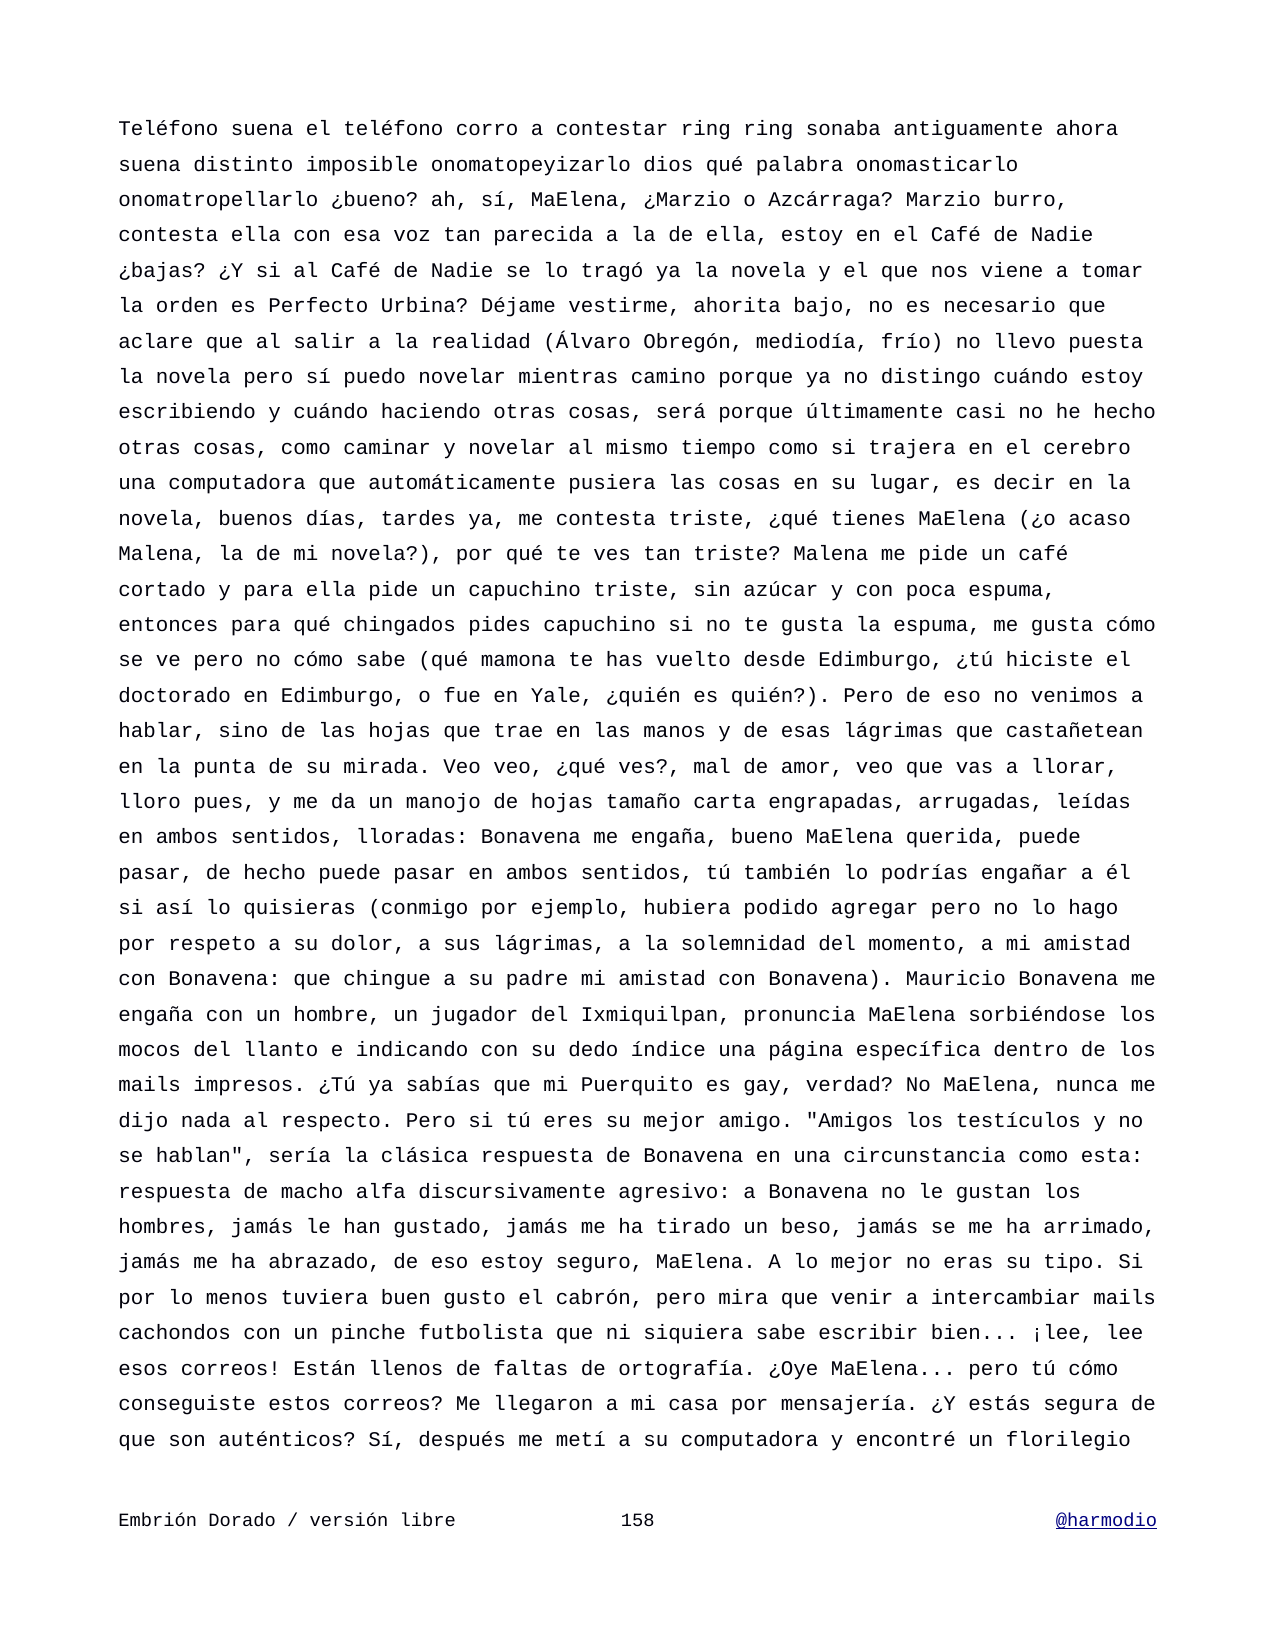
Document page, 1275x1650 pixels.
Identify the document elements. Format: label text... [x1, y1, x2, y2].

text Teléfono suena el teléfono corro a contestar ring ring sonaba antiguamente ahora suena distinto imposible onomatopeyizarlo dios qué palabra onomasticarlo onomatropellarlo ¿bueno? ah, sí, MaElena, ¿Marzio o Azcárraga? Marzio burro, contesta ella con esa voz tan parecida a la de ella, estoy en el Café de Nadie [118, 118, 1157, 248]
text ¿bajas? ¿Y si al Café de Nadie se lo tragó ya la novela y el que nos viene a tomar la orden es Perfecto Urbina? Déjame vestirme, ahorita bajo, no es necesario que aclare que al salir a la realidad (Álvaro Obregón, mediodía, frío) no llevo puesta la novela pero sí puedo novelar mientras camino porque ya no distingo cuándo estoy escribiendo y cuándo haciendo otras cosas, será porque últimamente casi no he hecho otras cosas, como caminar y novelar al mismo tiempo como si trajera en el cerebro una computadora que automáticamente pusiera las cosas en su lugar, es decir en la novela, buenos días, tardes ya, me contesta triste, ¿qué tienes MaElena (¿o acaso Malena, la de mi novela?), por qué te ves tan triste? Malena me pide un café cortado y para ella pide un capuchino triste, sin azúcar y con poca espuma, entonces para qué chingados pides capuchino si no te gusta la espuma, me gusta cómo se ve pero no cómo sabe (qué mamona te has vuelto desde Edimburgo, ¿tú hiciste el doctorado en Edimburgo, o fue en Yale, ¿quién es quién?). Pero de eso no venimos a hablar, sino de las hojas que trae en las manos y de esas lágrimas que castañetean en la punta de su mirada. Veo veo, ¿qué ves?, mal de amor, veo que vas a llorar, lloro pues, y me da un manojo de hojas tamaño carta engrapadas, arrugadas, leídas en ambos sentidos, lloradas: Bonavena me engaña, bueno MaElena querida, puede pasar, de hecho puede pasar en ambos sentidos, tú también lo podrías engañar a él si así lo quisieras (conmigo por ejemplo, hubiera podido agregar pero no lo hago por respeto a su dolor, a sus lágrimas, a la solemnidad del momento, a mi amistad con Bonavena: que chingue a su padre mi amistad con Bonavena). Mauricio Bonavena me engaña con un hombre, un jugador del Ixmiquilpan, pronuncia MaElena sorbiéndose los mocos del llanto e indicando con su dedo índice una página específica dentro de los mails impresos. ¿Tú ya sabías que mi Puerquito es gay, verdad? No MaElena, nunca me dijo nada al respecto. Pero si tú eres su mejor amigo. "Amigos los testículos y no se hablan", sería la clásica respuesta de Bonavena en una circunstancia como esta: respuesta de macho alfa discursivamente agresivo: a Bonavena no le gustan los hombres, jamás le han gustado, jamás me ha tirado un beso, jamás se me ha arrimado, jamás me ha abrazado, de eso estoy seguro, MaElena. A lo mejor no eras su tipo. Si por lo menos tuviera buen gusto el cabrón, pero mira que venir a intercambiar mails cachondos con un pinche futbolista que ni siquiera sabe escribir bien... ¡lee, lee esos correos! Están llenos de faltas de ortografía. ¿Oye MaElena... pero tú cómo conseguiste estos correos? Me llegaron a mi casa por mensajería. ¿Y estás segura de que son auténticos? Sí, después me metí a su computadora y encontré un florilegio [118, 260, 1157, 1452]
